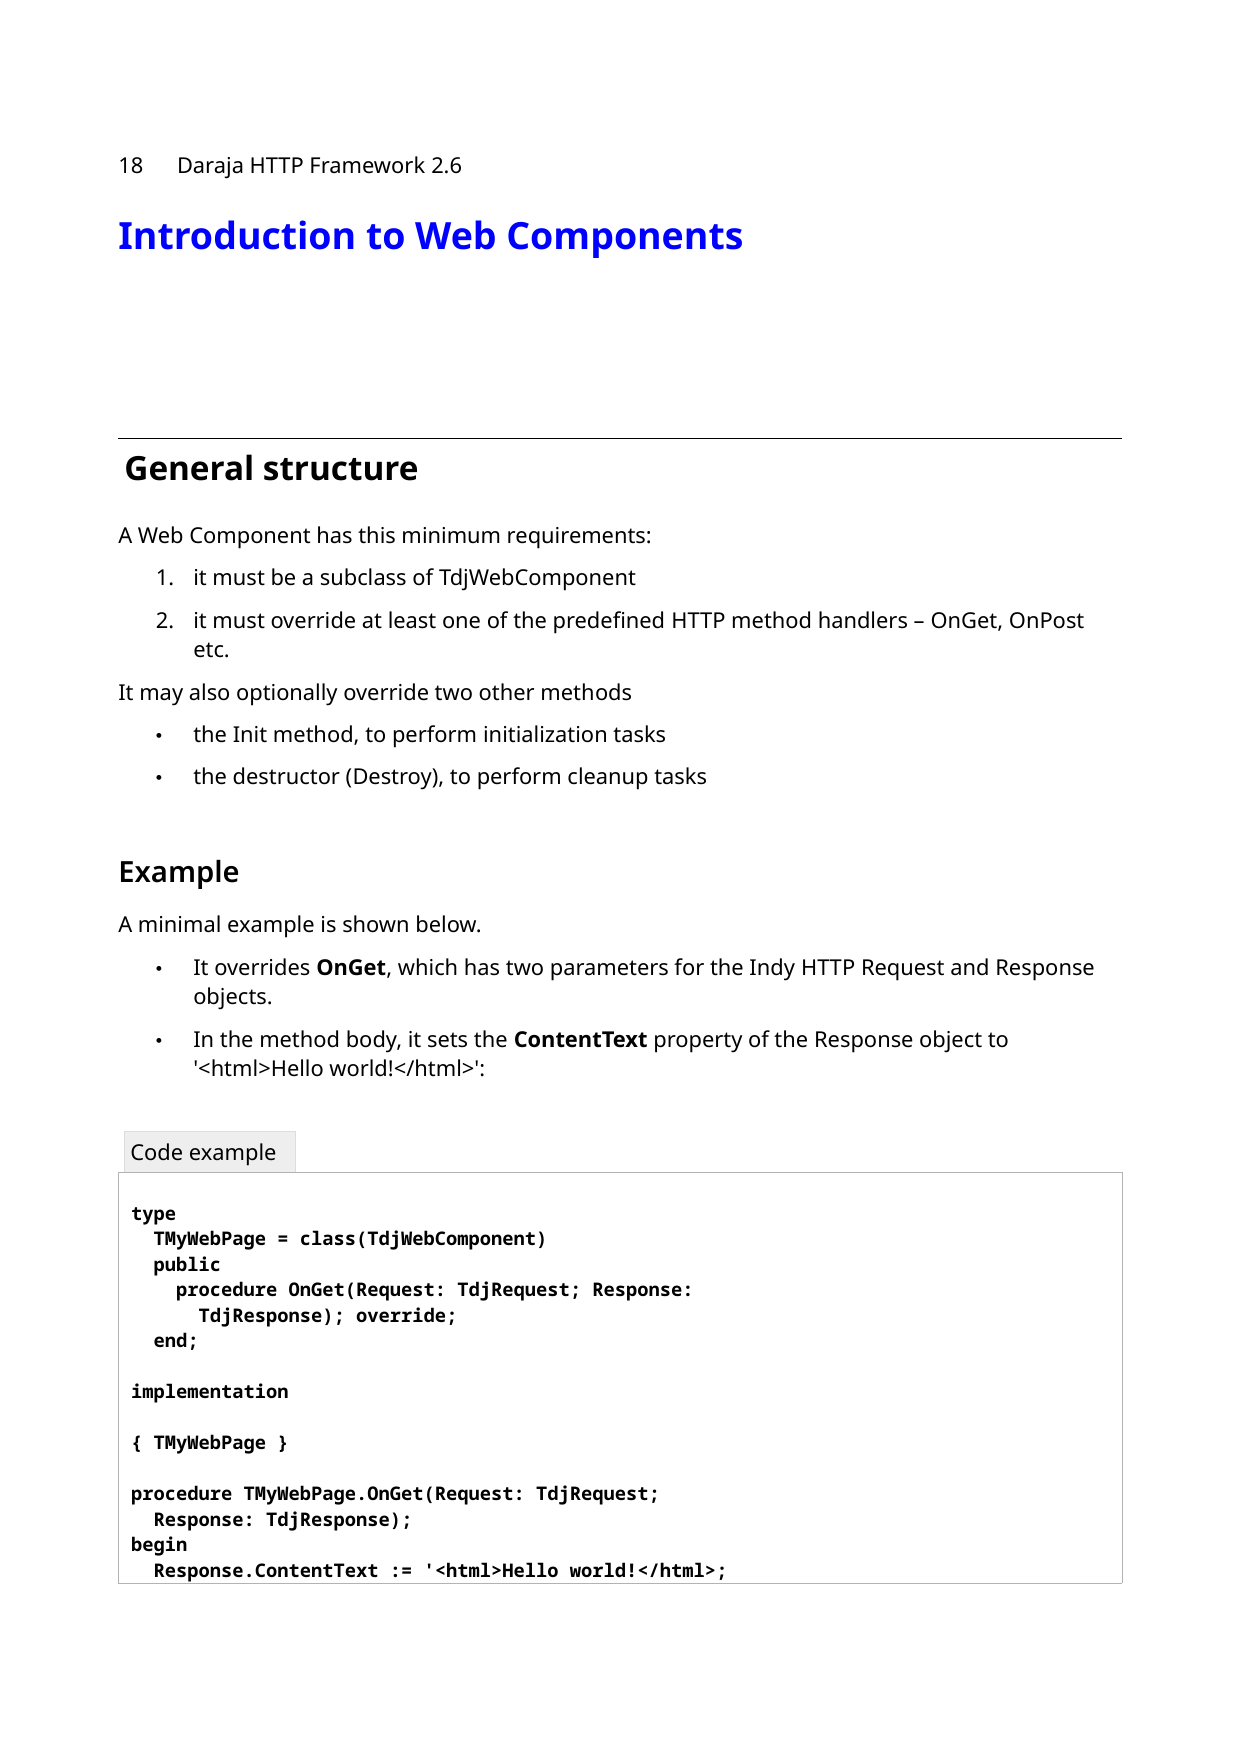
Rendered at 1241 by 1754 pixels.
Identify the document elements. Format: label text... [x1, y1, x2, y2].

text TMyWebPage = class(TdjWebComponent) [119, 1223, 1122, 1249]
text { TMyWebPage } [119, 1427, 1122, 1455]
text implementation [119, 1376, 1122, 1404]
text public [119, 1249, 1122, 1274]
text TdjResponse); override; [119, 1300, 1122, 1325]
list the Init method, to perform initialization tasks [156, 719, 1122, 749]
list it must override at least one of the predefined HTTP method handlers – OnGet, OnPost etc. [156, 604, 1122, 664]
text procedure OnGet(Request: TdjRequest; Response: [119, 1274, 1122, 1300]
text procedure TMyWebPage.OnGet(Request: TdjRequest; [119, 1478, 1122, 1504]
list It overrides OnGet, which has two parameters for the Indy HTTP Request and Response objects. [156, 952, 1122, 1011]
text A Web Component has this minimum requirements: [118, 520, 1122, 550]
subtitle Introduction to Web Components [118, 209, 1122, 260]
text It may also optionally override two other methods [118, 677, 1122, 706]
text end; [119, 1325, 1122, 1353]
text A minimal example is shown below. [118, 909, 1122, 939]
text Code example [125, 1132, 295, 1172]
text Response: TdjResponse); [119, 1504, 1122, 1529]
subtitle General structure [118, 439, 1122, 496]
list it must be a subclass of TdjWebComponent [156, 562, 1122, 592]
list the destructor (Destroy), to perform cleanup tasks [156, 761, 1122, 791]
text Response.ContentText := '<html>Hello world!</html>; [119, 1555, 1122, 1583]
subtitle Example [118, 851, 1122, 891]
text type [119, 1198, 1122, 1223]
list In the method body, it sets the ContentText property of the Response object to '<html>Hello world!</html>': [156, 1024, 1122, 1083]
text begin [119, 1529, 1122, 1555]
